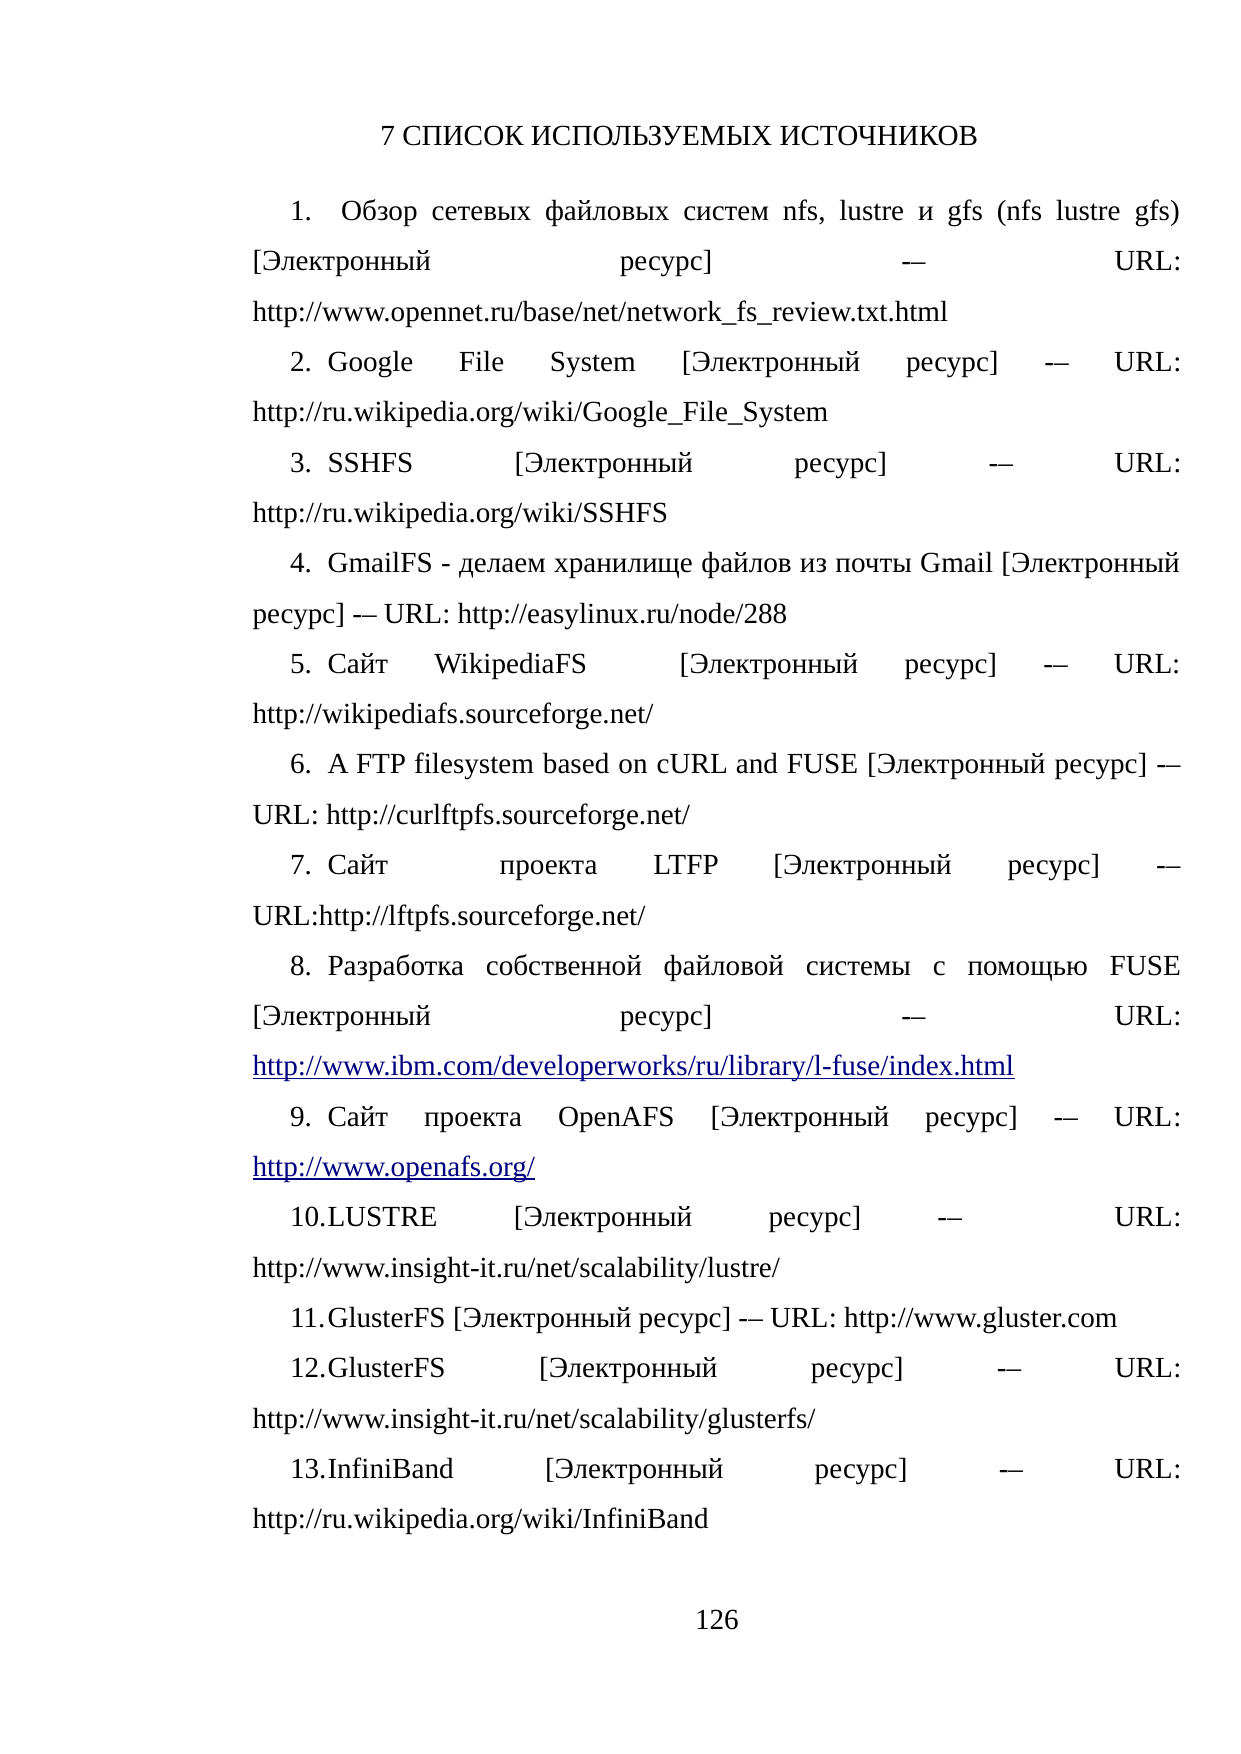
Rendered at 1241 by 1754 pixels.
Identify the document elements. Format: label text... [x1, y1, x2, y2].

list LUSTRE [Электронный ресурс] -– URL: http://www.insight-it.ru/net/scalability/lustre/ [215, 1199, 1181, 1283]
list GmailFS - делаем хранилище файлов из почты Gmail [Электронный ресурс] -– URL: http://easylinux.ru/node/288 [215, 545, 1181, 629]
list Обзор сетевых файловых систем nfs, lustre и gfs (nfs lustre gfs) [Электронный ресурс] -– URL: http://www.opennet.ru/base/net/network_fs_review.txt.html [215, 193, 1181, 327]
list SSHFS [Электронный ресурс] -– URL: http://ru.wikipedia.org/wiki/SSHFS [215, 445, 1181, 529]
list Сайт WikipediaFS [Электронный ресурс] -– URL: http://wikipediafs.sourceforge.net/ [215, 646, 1181, 730]
list Google File System [Электронный ресурс] -– URL: http://ru.wikipedia.org/wiki/Google_File_System [215, 344, 1181, 428]
list Сайт проекта OpenAFS [Электронный ресурс] -– URL: http://www.openafs.org/ [215, 1099, 1181, 1183]
list Разработка собственной файловой системы с помощью FUSE [Электронный ресурс] -– URL: http://www.ibm.com/developerworks/ru/library/l-fuse/index.html [215, 948, 1181, 1082]
list GlusterFS [Электронный ресурс] -– URL: http://www.insight-it.ru/net/scalability/glusterfs/ [215, 1350, 1181, 1434]
list GlusterFS [Электронный ресурс] -– URL: http://www.gluster.com [215, 1300, 1181, 1334]
subtitle Список используемых источников [177, 118, 1181, 152]
list A FTP filesystem based on cURL and FUSE [Электронный ресурс] -– URL: http://curlftpfs.sourceforge.net/ [215, 747, 1181, 831]
list Сайт проекта LTFP [Электронный ресурс] -– URL:http://lftpfs.sourceforge.net/ [215, 847, 1181, 931]
list InfiniBand [Электронный ресурс] -– URL: http://ru.wikipedia.org/wiki/InfiniBand [215, 1451, 1181, 1535]
